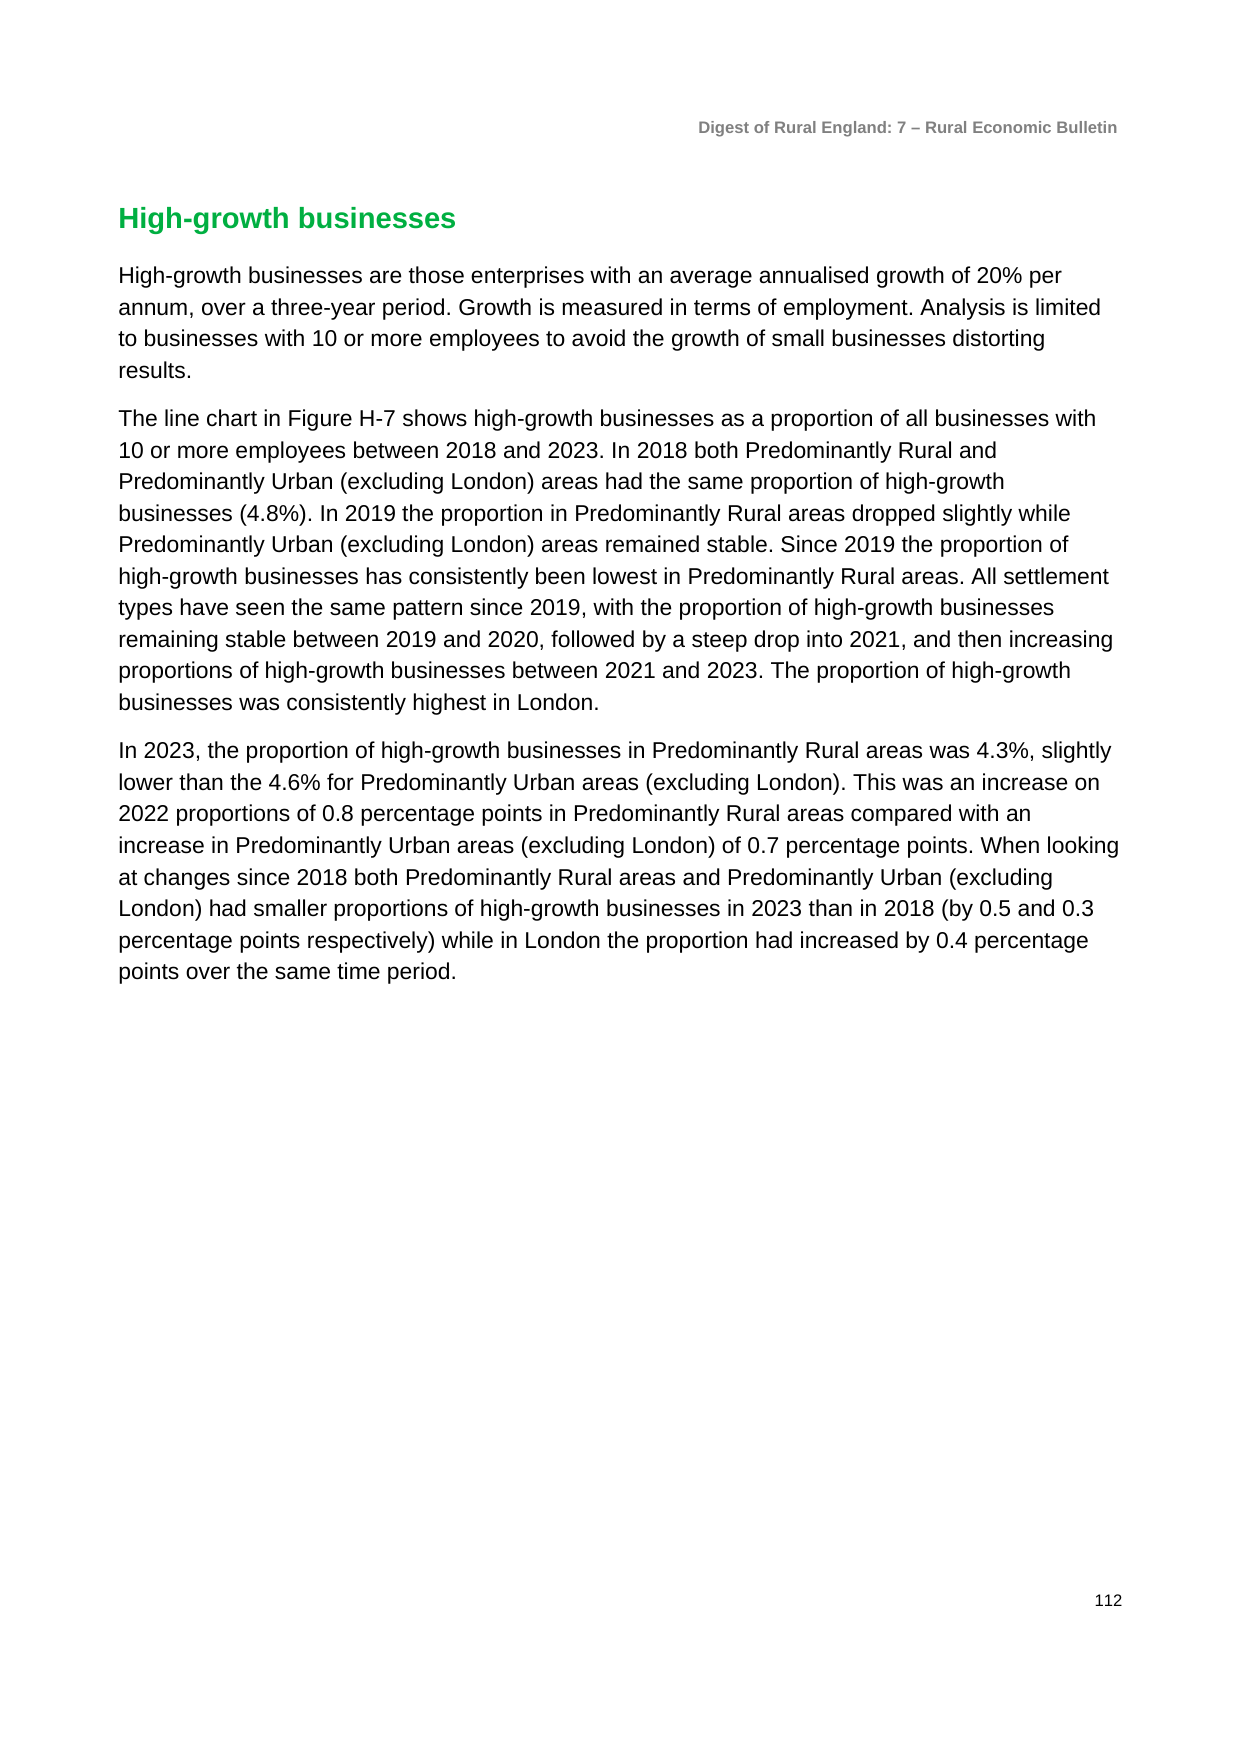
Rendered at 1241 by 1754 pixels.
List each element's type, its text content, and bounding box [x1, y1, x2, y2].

text The line chart in Figure H‑7 shows high-growth businesses as a proportion of all businesses with 10 or more employees between 2018 and 2023. In 2018 both Predominantly Rural and Predominantly Urban (excluding London) areas had the same proportion of high-growth businesses (4.8%). In 2019 the proportion in Predominantly Rural areas dropped slightly while Predominantly Urban (excluding London) areas remained stable. Since 2019 the proportion of high-growth businesses has consistently been lowest in Predominantly Rural areas. All settlement types have seen the same pattern since 2019, with the proportion of high-growth businesses remaining stable between 2019 and 2020, followed by a steep drop into 2021, and then increasing proportions of high-growth businesses between 2021 and 2023. The proportion of high-growth businesses was consistently highest in London. [118, 405, 1122, 715]
text In 2023, the proportion of high-growth businesses in Predominantly Rural areas was 4.3%, slightly lower than the 4.6% for Predominantly Urban areas (excluding London). This was an increase on 2022 proportions of 0.8 percentage points in Predominantly Rural areas compared with an increase in Predominantly Urban areas (excluding London) of 0.7 percentage points. When looking at changes since 2018 both Predominantly Rural areas and Predominantly Urban (excluding London) had smaller proportions of high-growth businesses in 2023 than in 2018 (by 0.5 and 0.3 percentage points respectively) while in London the proportion had increased by 0.4 percentage points over the same time period. [118, 737, 1122, 984]
subtitle High-growth businesses [118, 201, 1122, 235]
text High-growth businesses are those enterprises with an average annualised growth of 20% per annum, over a three-year period. Growth is measured in terms of employment. Analysis is limited to businesses with 10 or more employees to avoid the growth of small businesses distorting results. [118, 262, 1122, 383]
